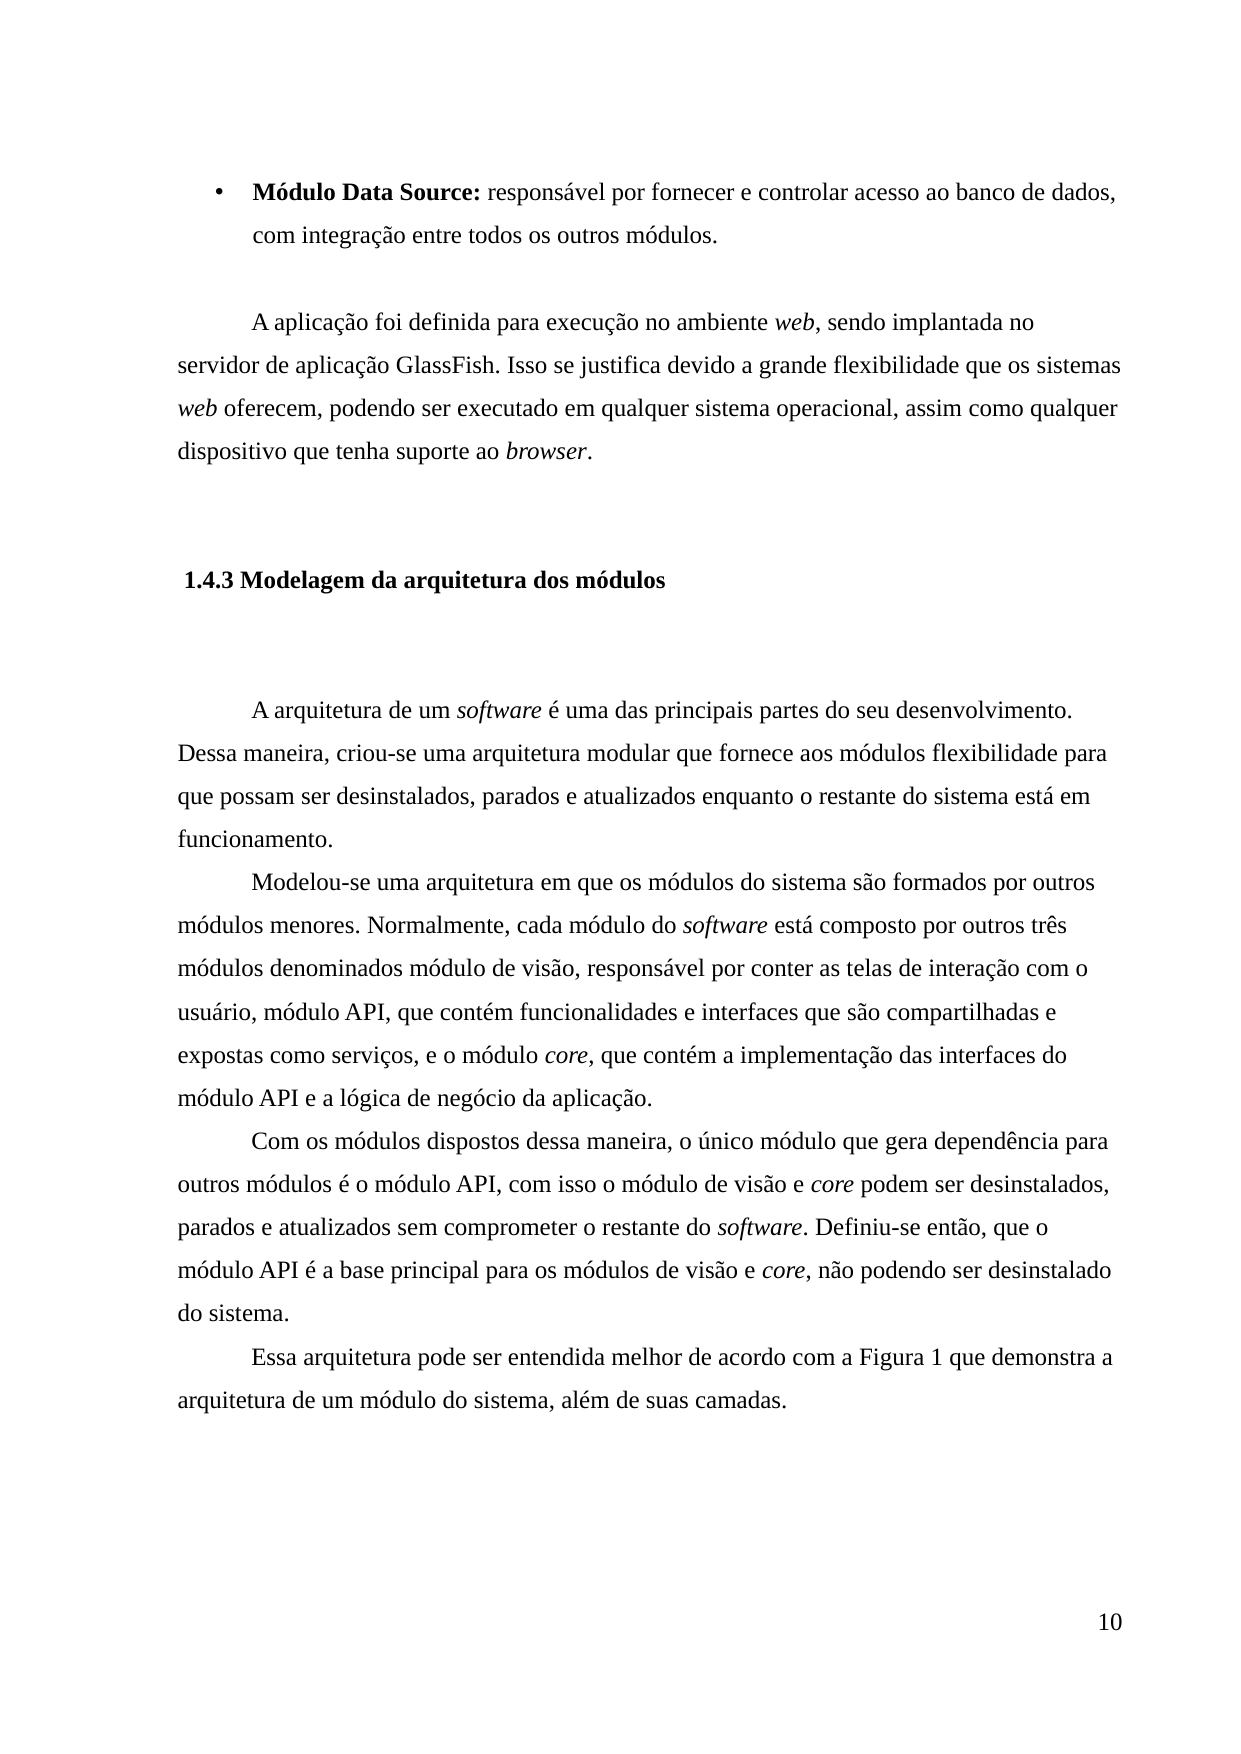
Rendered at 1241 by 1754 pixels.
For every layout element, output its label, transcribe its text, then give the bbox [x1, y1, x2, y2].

list Módulo Data Source: responsável por fornecer e controlar acesso ao banco de dados, com integração entre todos os outros módulos. [215, 177, 1122, 249]
text Com os módulos dispostos dessa maneira, o único módulo que gera dependência para outros módulos é o módulo API, com isso o módulo de visão e core podem ser desinstalados, parados e atualizados sem comprometer o restante do software. Definiu-se então, que o módulo API é a base principal para os módulos de visão e core, não podendo ser desinstalado do sistema. [177, 1126, 1122, 1327]
text Essa arquitetura pode ser entendida melhor de acordo com a Figura 1 que demonstra a arquitetura de um módulo do sistema, além de suas camadas. [177, 1342, 1122, 1413]
text A aplicação foi definida para execução no ambiente web, sendo implantada no servidor de aplicação GlassFish. Isso se justifica devido a grande flexibilidade que os sistemas web oferecem, podendo ser executado em qualquer sistema operacional, assim como qualquer dispositivo que tenha suporte ao browser. [177, 307, 1122, 465]
text A arquitetura de um software é uma das principais partes do seu desenvolvimento. Dessa maneira, criou-se uma arquitetura modular que fornece aos módulos flexibilidade para que possam ser desinstalados, parados e atualizados enquanto o restante do sistema está em funcionamento. [177, 695, 1122, 853]
subtitle Modelagem da arquitetura dos módulos [177, 565, 1122, 594]
text Modelou-se uma arquitetura em que os módulos do sistema são formados por outros módulos menores. Normalmente, cada módulo do software está composto por outros três módulos denominados módulo de visão, responsável por conter as telas de interação com o usuário, módulo API, que contém funcionalidades e interfaces que são compartilhadas e expostas como serviços, e o módulo core, que contém a implementação das interfaces do módulo API e a lógica de negócio da aplicação. [177, 867, 1122, 1112]
